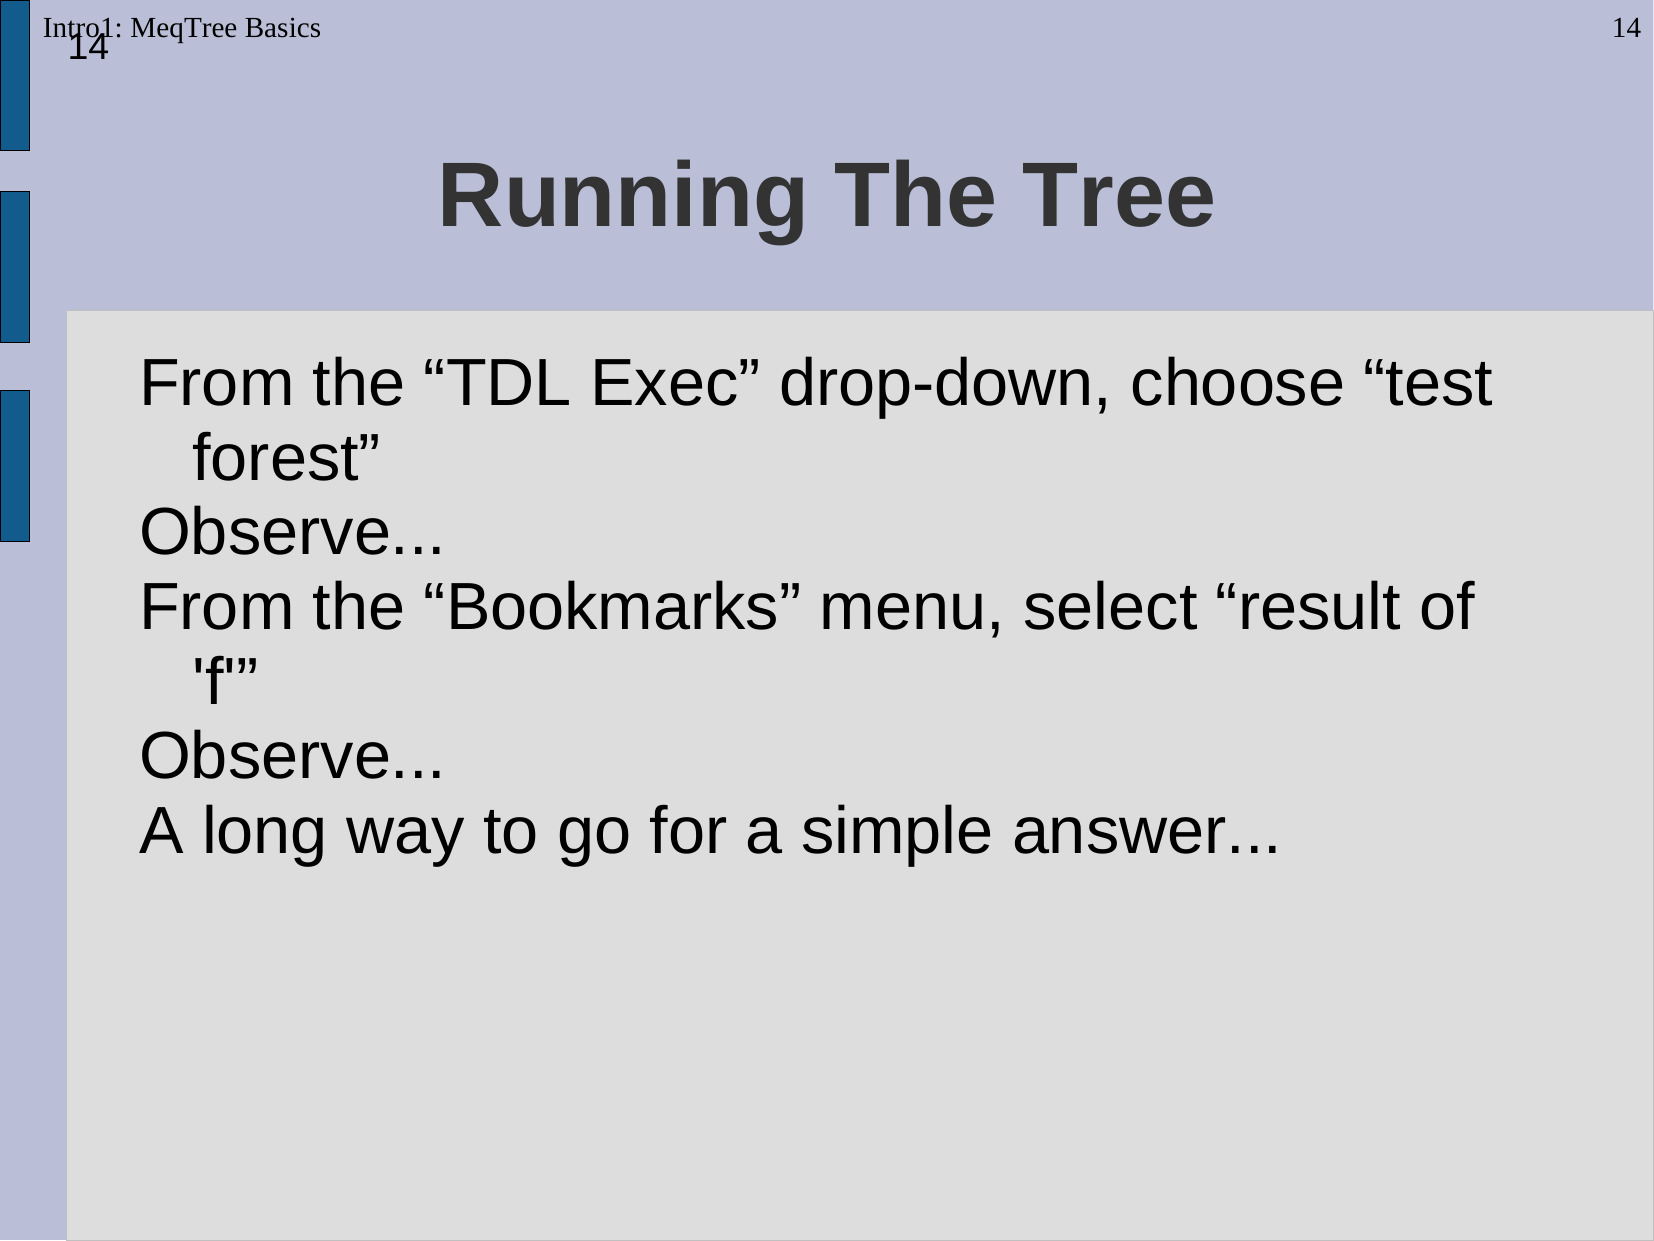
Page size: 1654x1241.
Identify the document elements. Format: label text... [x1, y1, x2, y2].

list From the “TDL Exec” drop-down, choose “test forest” Observe... From the “Bookmarks” menu, select “result of 'f'” Observe... A long way to go for a simple answer... [121, 344, 1534, 1127]
title Running The Tree [121, 91, 1534, 299]
text_box [52, 18, 288, 92]
